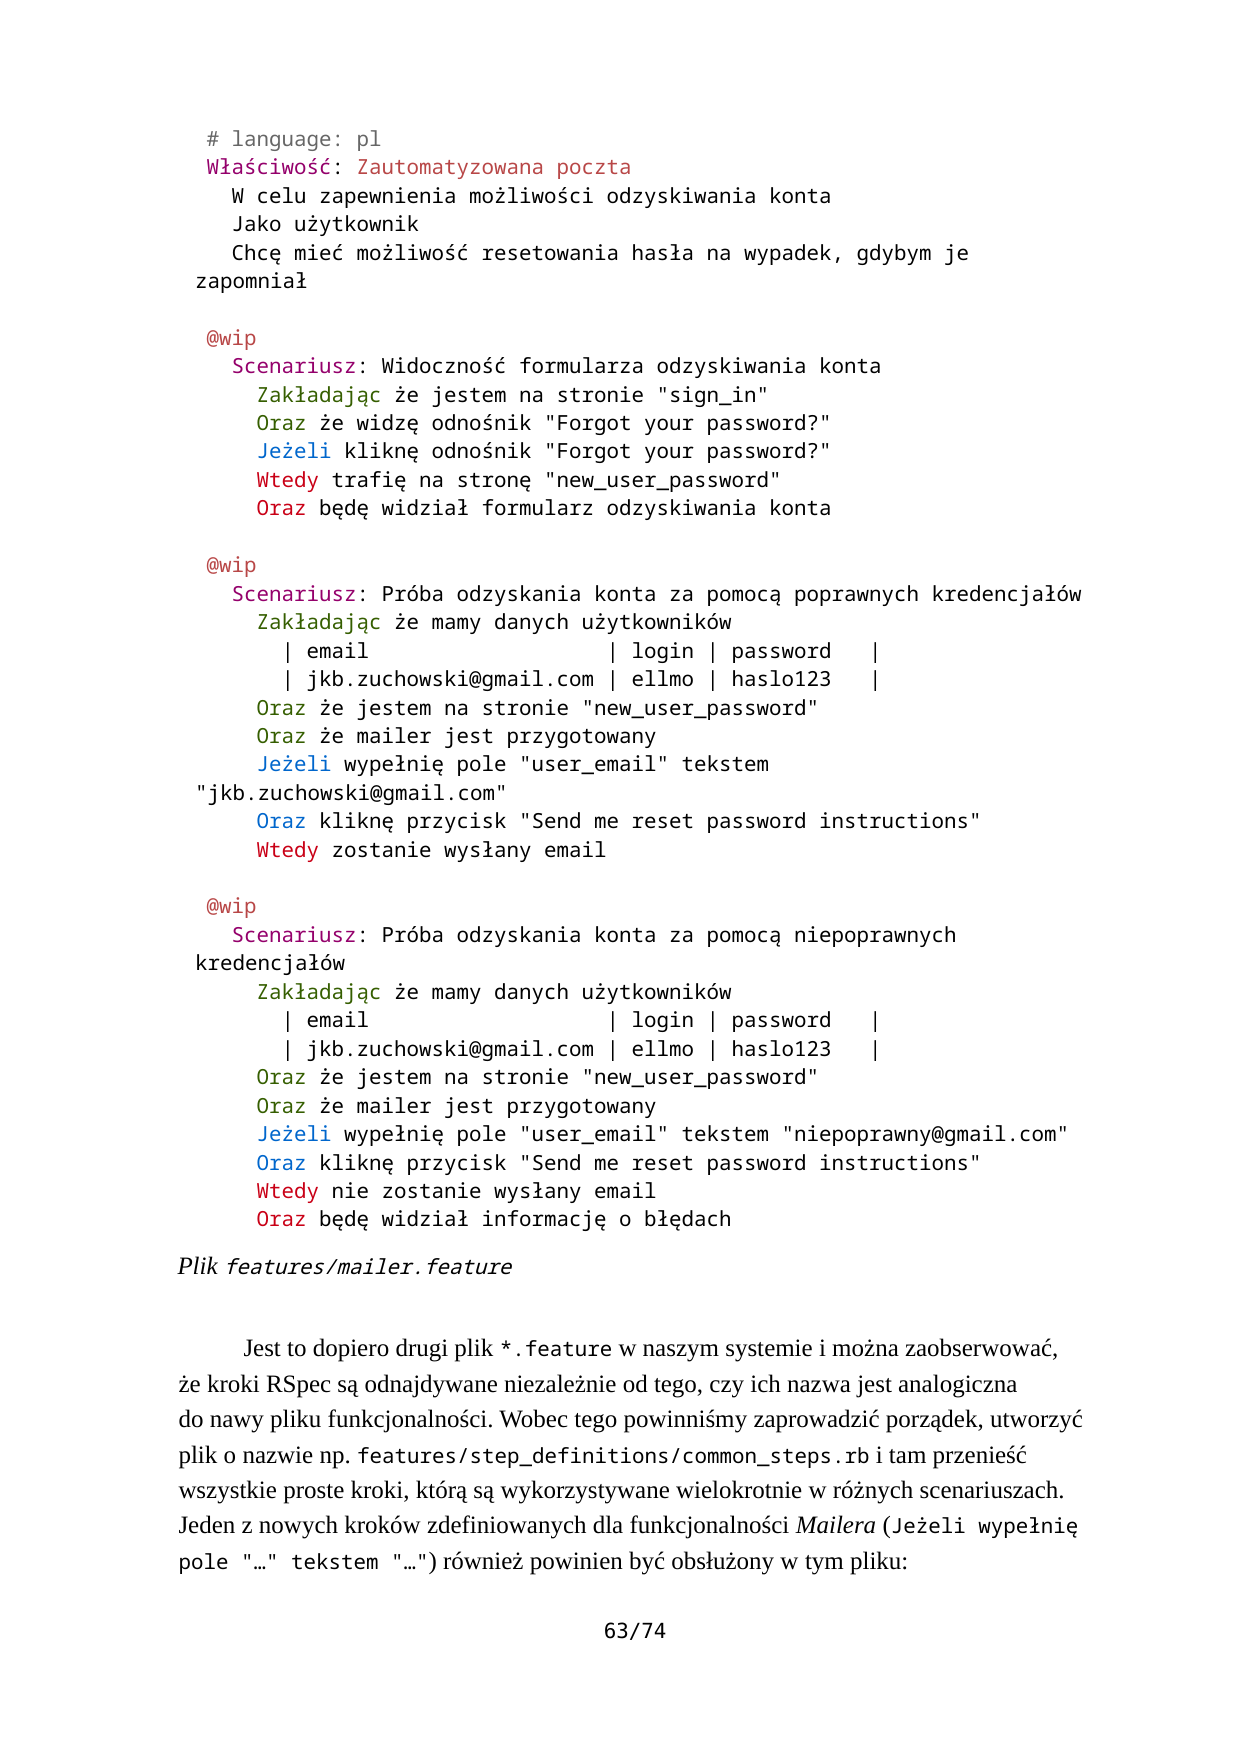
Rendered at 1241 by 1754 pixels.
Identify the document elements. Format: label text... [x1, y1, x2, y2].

table_header # language: pl Właściwość: Zautomatyzowana poczta W celu zapewnienia możliwości odzyskiwania konta Jako użytkownik Chcę mieć możliwość resetowania hasła na wypadek, gdybym je zapomniał @wip Scenariusz: Widoczność formularza odzyskiwania konta Zakładając że jestem na stronie "sign_in" Oraz że widzę odnośnik "Forgot your password?" Jeżeli kliknę odnośnik "Forgot your password?" Wtedy trafię na stronę "new_user_password" Oraz będę widział formularz odzyskiwania konta @wip Scenariusz: Próba odzyskania konta za pomocą poprawnych kredencjałów Zakładając że mamy danych użytkowników | email | login | password | | jkb.zuchowski@gmail.com | ellmo | haslo123 | Oraz że jestem na stronie "new_user_password" Oraz że mailer jest przygotowany Jeżeli wypełnię pole "user_email" tekstem "jkb.zuchowski@gmail.com" Oraz kliknę przycisk "Send me reset password instructions" Wtedy zostanie wysłany email @wip Scenariusz: Próba odzyskania konta za pomocą niepoprawnych kredencjałów Zakładając że mamy danych użytkowników | email | login | password | | jkb.zuchowski@gmail.com | ellmo | haslo123 | Oraz że jestem na stronie "new_user_password" Oraz że mailer jest przygotowany Jeżeli wypełnię pole "user_email" tekstem "niepoprawny@gmail.com" Oraz kliknę przycisk "Send me reset password instructions" Wtedy nie zostanie wysłany email Oraz będę widział informację o błędach [177, 118, 1093, 1239]
text Plik features/mailer.feature [177, 1251, 1093, 1281]
text Jest to dopiero drugi plik *.feature w naszym systemie i można zaobserwować, że kroki RSpec są odnajdywane niezależnie od tego, czy ich nazwa jest analogiczna do nawy pliku funkcjonalności. Wobec tego powinniśmy zaprowadzić porządek, utworzyć plik o nazwie np. features/step_definitions/common_steps.rb i tam przenieść wszystkie proste kroki, którą są wykorzystywane wielokrotnie w różnych scenariuszach. Jeden z nowych kroków zdefiniowanych dla funkcjonalności Mailera (Jeżeli wypełnię pole "…" tekstem "…") również powinien być obsłużony w tym pliku: [178, 1328, 1093, 1576]
